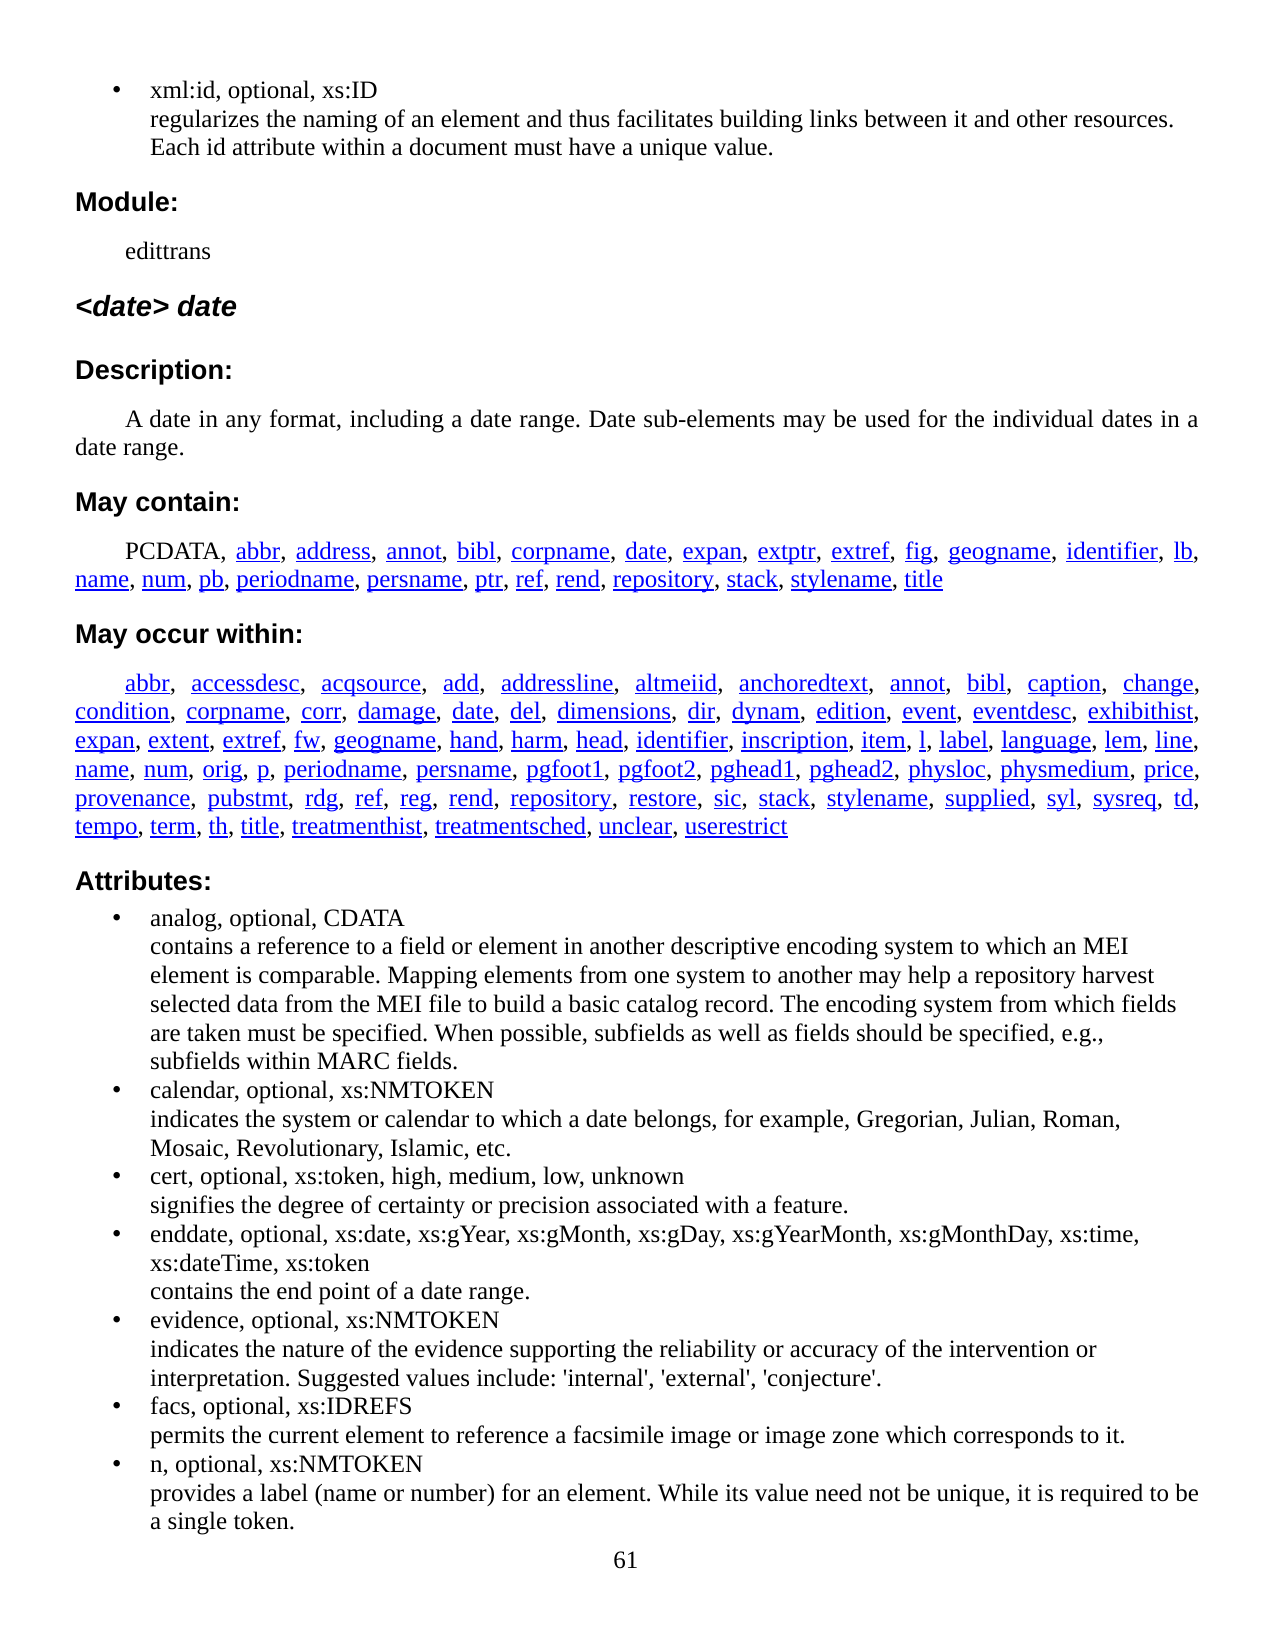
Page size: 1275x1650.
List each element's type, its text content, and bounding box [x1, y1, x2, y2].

list evidence, optional, xs:NMTOKEN indicates the nature of the evidence supporting the reliability or accuracy of the intervention or interpretation. Suggested values include: 'internal', 'external', 'conjecture'. [112, 1305, 1200, 1391]
text edittrans [75, 236, 1200, 264]
text abbr, accessdesc, acqsource, add, addressline, altmeiid, anchoredtext, annot, bibl, caption, change, condition, corpname, corr, damage, date, del, dimensions, dir, dynam, edition, event, eventdesc, exhibithist, expan, extent, extref, fw, geogname, hand, harm, head, identifier, inscription, item, l, label, language, lem, line, name, num, orig, p, periodname, persname, pgfoot1, pgfoot2, pghead1, pghead2, physloc, physmedium, price, provenance, pubstmt, rdg, ref, reg, rend, repository, restore, sic, stack, stylename, supplied, syl, sysreq, td, tempo, term, th, title, treatmenthist, treatmentsched, unclear, userestrict [75, 668, 1200, 840]
text A date in any format, including a date range. Date sub-elements may be used for the individual dates in a date range. [75, 404, 1200, 461]
list facs, optional, xs:IDREFS permits the current element to reference a facsimile image or image zone which corresponds to it. [112, 1391, 1200, 1449]
list enddate, optional, xs:date, xs:gYear, xs:gMonth, xs:gDay, xs:gYearMonth, xs:gMonthDay, xs:time, xs:dateTime, xs:token contains the end point of a date range. [112, 1219, 1200, 1305]
subtitle May occur within: [75, 618, 1200, 649]
subtitle Attributes: [75, 865, 1200, 896]
text PCDATA, abbr, address, annot, bibl, corpname, date, expan, extptr, extref, fig, geogname, identifier, lb, name, num, pb, periodname, persname, ptr, ref, rend, repository, stack, stylename, title [75, 536, 1200, 593]
list cert, optional, xs:token, high, medium, low, unknown signifies the degree of certainty or precision associated with a feature. [112, 1161, 1200, 1219]
list n, optional, xs:NMTOKEN provides a label (name or number) for an element. While its value need not be unique, it is required to be a single token. [112, 1449, 1200, 1535]
list calendar, optional, xs:NMTOKEN indicates the system or calendar to which a date belongs, for example, Gregorian, Julian, Roman, Mosaic, Revolutionary, Islamic, etc. [112, 1075, 1200, 1161]
subtitle <date> date [75, 289, 1200, 323]
list xml:id, optional, xs:ID regularizes the naming of an element and thus facilitates building links between it and other resources. Each id attribute within a document must have a unique value. [112, 75, 1200, 161]
list analog, optional, CDATA contains a reference to a field or element in another descriptive encoding system to which an MEI element is comparable. Mapping elements from one system to another may help a repository harvest selected data from the MEI file to build a basic catalog record. The encoding system from which fields are taken must be specified. When possible, subfields as well as fields should be specified, e.g., subfields within MARC fields. [112, 903, 1200, 1075]
subtitle Module: [75, 186, 1200, 217]
subtitle Description: [75, 354, 1200, 386]
subtitle May contain: [75, 486, 1200, 517]
